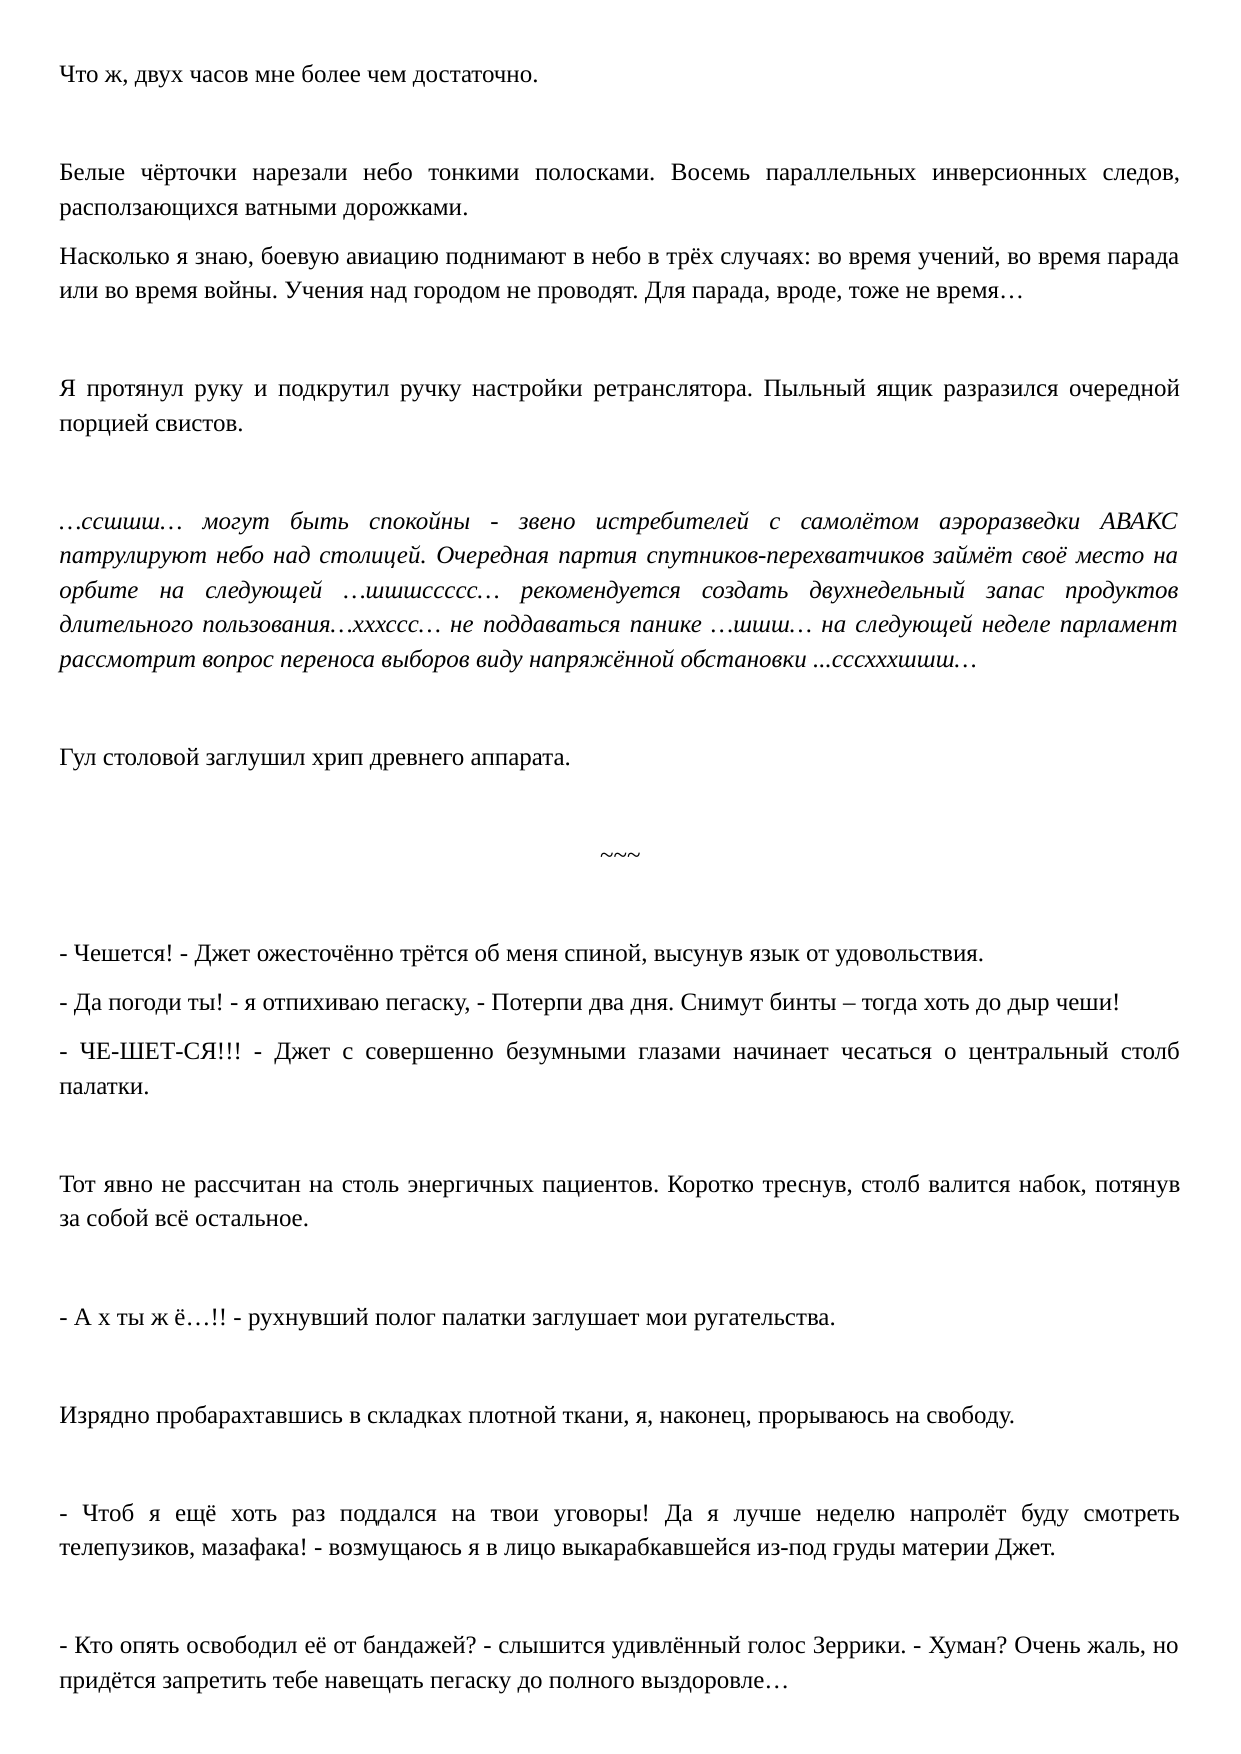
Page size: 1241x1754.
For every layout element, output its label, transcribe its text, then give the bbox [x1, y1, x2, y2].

text …ccшшш… могут быть спокойны - звено истребителей с самолётом аэроразведки АВАКС патрулируют небо над столицей. Очередная партия спутников-перехватчиков займёт своё место на орбите на следующей …шшшссссс… рекомендуется создать двухнедельный запас продуктов длительного пользования…хххссс… не поддаваться панике …шшш… на следующей неделе парламент рассмотрит вопрос переноса выборов виду напряжённой обстановки ...сссхххшшш… [59, 506, 1181, 673]
text Тот явно не рассчитан на столь энергичных пациентов. Коротко треснув, столб валится набок, потянув за собой всё остальное. [59, 1169, 1181, 1232]
text Изрядно пробарахтавшись в складках плотной ткани, я, наконец, прорываюсь на свободу. [59, 1400, 1181, 1428]
text - Чтоб я ещё хоть раз поддался на твои уговоры! Да я лучше неделю напролёт буду смотреть телепузиков, мазафака! - возмущаюсь я в лицо выкарабкавшейся из-под груды материи Джет. [59, 1498, 1181, 1561]
text Белые чёрточки нарезали небо тонкими полосками. Восемь параллельных инверсионных следов, расползающихся ватными дорожками. [59, 157, 1181, 220]
text Что ж, двух часов мне более чем достаточно. [59, 59, 1181, 88]
text - Кто опять освободил её от бандажей? - слышится удивлённый голос Зеррики. - Хуман? Очень жаль, но придётся запретить тебе навещать пегаску до полного выздоровле… [59, 1630, 1181, 1694]
text ~~~ [59, 840, 1181, 869]
text - ЧЕ-ШЕТ-СЯ!!! - Джет с совершенно безумными глазами начинает чесаться о центральный столб палатки. [59, 1036, 1181, 1099]
text - А х ты ж ё…!! - рухнувший полог палатки заглушает мои ругательства. [59, 1302, 1181, 1330]
text - Да погоди ты! - я отпихиваю пегаску, - Потерпи два дня. Снимут бинты – тогда хоть до дыр чеши! [59, 987, 1181, 1016]
text - Чешется! - Джет ожесточённо трётся об меня спиной, высунув язык от удовольствия. [59, 938, 1181, 967]
text Насколько я знаю, боевую авиацию поднимают в небо в трёх случаях: во время учений, во время парада или во время войны. Учения над городом не проводят. Для парада, вроде, тоже не время… [59, 241, 1181, 304]
text Гул столовой заглушил хрип древнего аппарата. [59, 742, 1181, 771]
text Я протянул руку и подкрутил ручку настройки ретранслятора. Пыльный ящик разразился очередной порцией свистов. [59, 373, 1181, 437]
